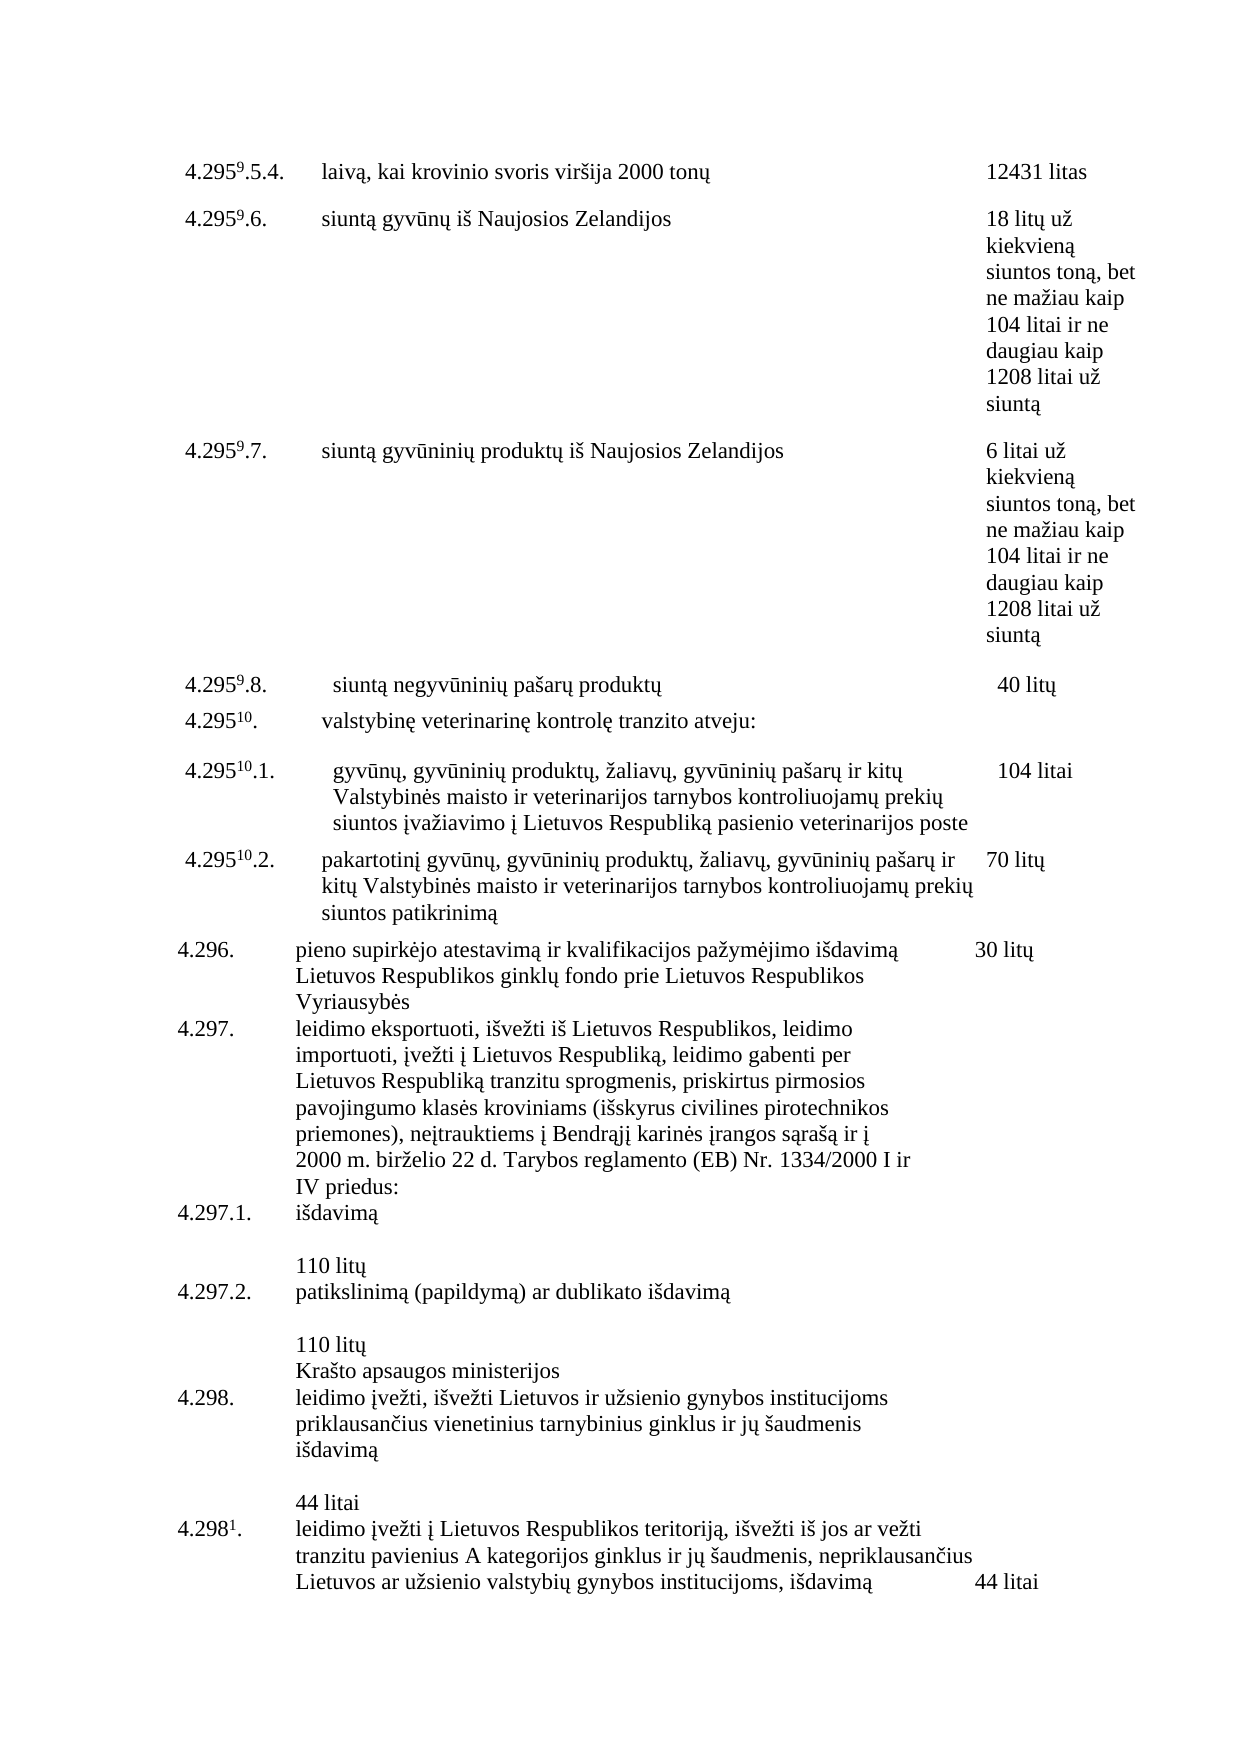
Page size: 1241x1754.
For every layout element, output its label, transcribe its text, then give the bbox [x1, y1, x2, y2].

table_cell 4.2959.7. [174, 427, 321, 658]
text 4.297.2. patikslinimą (papildymą) ar dublikato išdavimą 110 litų [177, 1278, 945, 1357]
text 4.296. pieno supirkėjo atestavimą ir kvalifikacijos pažymėjimo išdavimą 30 litų [177, 936, 1122, 962]
table_cell siuntą gyvūnų iš Naujosios Zelandijos [321, 195, 986, 427]
table_cell [986, 697, 1148, 744]
text Krašto apsaugos ministerijos [177, 1357, 945, 1384]
table_cell 4.29510. [174, 697, 321, 744]
text 4.298. leidimo įvežti, išvežti Lietuvos ir užsienio gynybos institucijoms priklausančius vienetinius tarnybinius ginklus ir jų šaudmenis išdavimą 44 litai [177, 1384, 945, 1516]
table_cell 70 litų [986, 836, 1148, 936]
text Lietuvos ar užsienio valstybių gynybos institucijoms, išdavimą 44 litai [177, 1568, 1122, 1594]
text Lietuvos Respublikos ginklų fondo prie Lietuvos Respublikos Vyriausybės [177, 962, 945, 1015]
text 4.2981. leidimo įvežti į Lietuvos Respublikos teritoriją, išvežti iš jos ar vežti tranzitu pavienius A kategorijos ginklus ir jų šaudmenis, nepriklausančius [177, 1516, 1122, 1568]
table_cell 18 litų už kiekvieną siuntos toną, bet ne mažiau kaip 104 litai ir ne daugiau kaip 1208 litai už siuntą [986, 195, 1148, 427]
table_cell siuntą negyvūninių pašarų produktų [321, 658, 986, 697]
table_cell pakartotinį gyvūnų, gyvūninių produktų, žaliavų, gyvūninių pašarų ir kitų Valstybinės maisto ir veterinarijos tarnybos kontroliuojamų prekių siuntos patikrinimą [321, 836, 986, 936]
table_cell 4.2959.6. [174, 195, 321, 427]
table_cell 40 litų [986, 658, 1148, 697]
table_cell 4.29510.1. [174, 744, 321, 836]
table_cell 6 litai už kiekvieną siuntos toną, bet ne mažiau kaip 104 litai ir ne daugiau kaip 1208 litai už siuntą [986, 427, 1148, 658]
table_cell 12431 litas [986, 148, 1148, 195]
table_cell valstybinę veterinarinę kontrolę tranzito atveju: [321, 697, 986, 744]
table_cell 4.2959.8. [174, 658, 321, 697]
table_cell 4.29510.2. [174, 836, 321, 936]
table_cell 4.2959.5.4. [174, 148, 321, 195]
table_cell siuntą gyvūninių produktų iš Naujosios Zelandijos [321, 427, 986, 658]
table_cell 104 litai [986, 744, 1148, 836]
text 4.297. leidimo eksportuoti, išvežti iš Lietuvos Respublikos, leidimo importuoti, įvežti į Lietuvos Respubliką, leidimo gabenti per Lietuvos Respubliką tranzitu sprogmenis, priskirtus pirmosios pavojingumo klasės kroviniams (išskyrus civilines pirotechnikos priemones), neįtrauktiems į Bendrąjį karinės įrangos sąrašą ir į 2000 m. birželio 22 d. Tarybos reglamento (EB) Nr. 1334/2000 I ir IV priedus: [177, 1015, 924, 1199]
table_cell laivą, kai krovinio svoris viršija 2000 tonų [321, 148, 986, 195]
text 4.297.1. išdavimą 110 litų [177, 1199, 924, 1278]
table_cell gyvūnų, gyvūninių produktų, žaliavų, gyvūninių pašarų ir kitų Valstybinės maisto ir veterinarijos tarnybos kontroliuojamų prekių siuntos įvažiavimo į Lietuvos Respubliką pasienio veterinarijos poste [321, 744, 986, 836]
